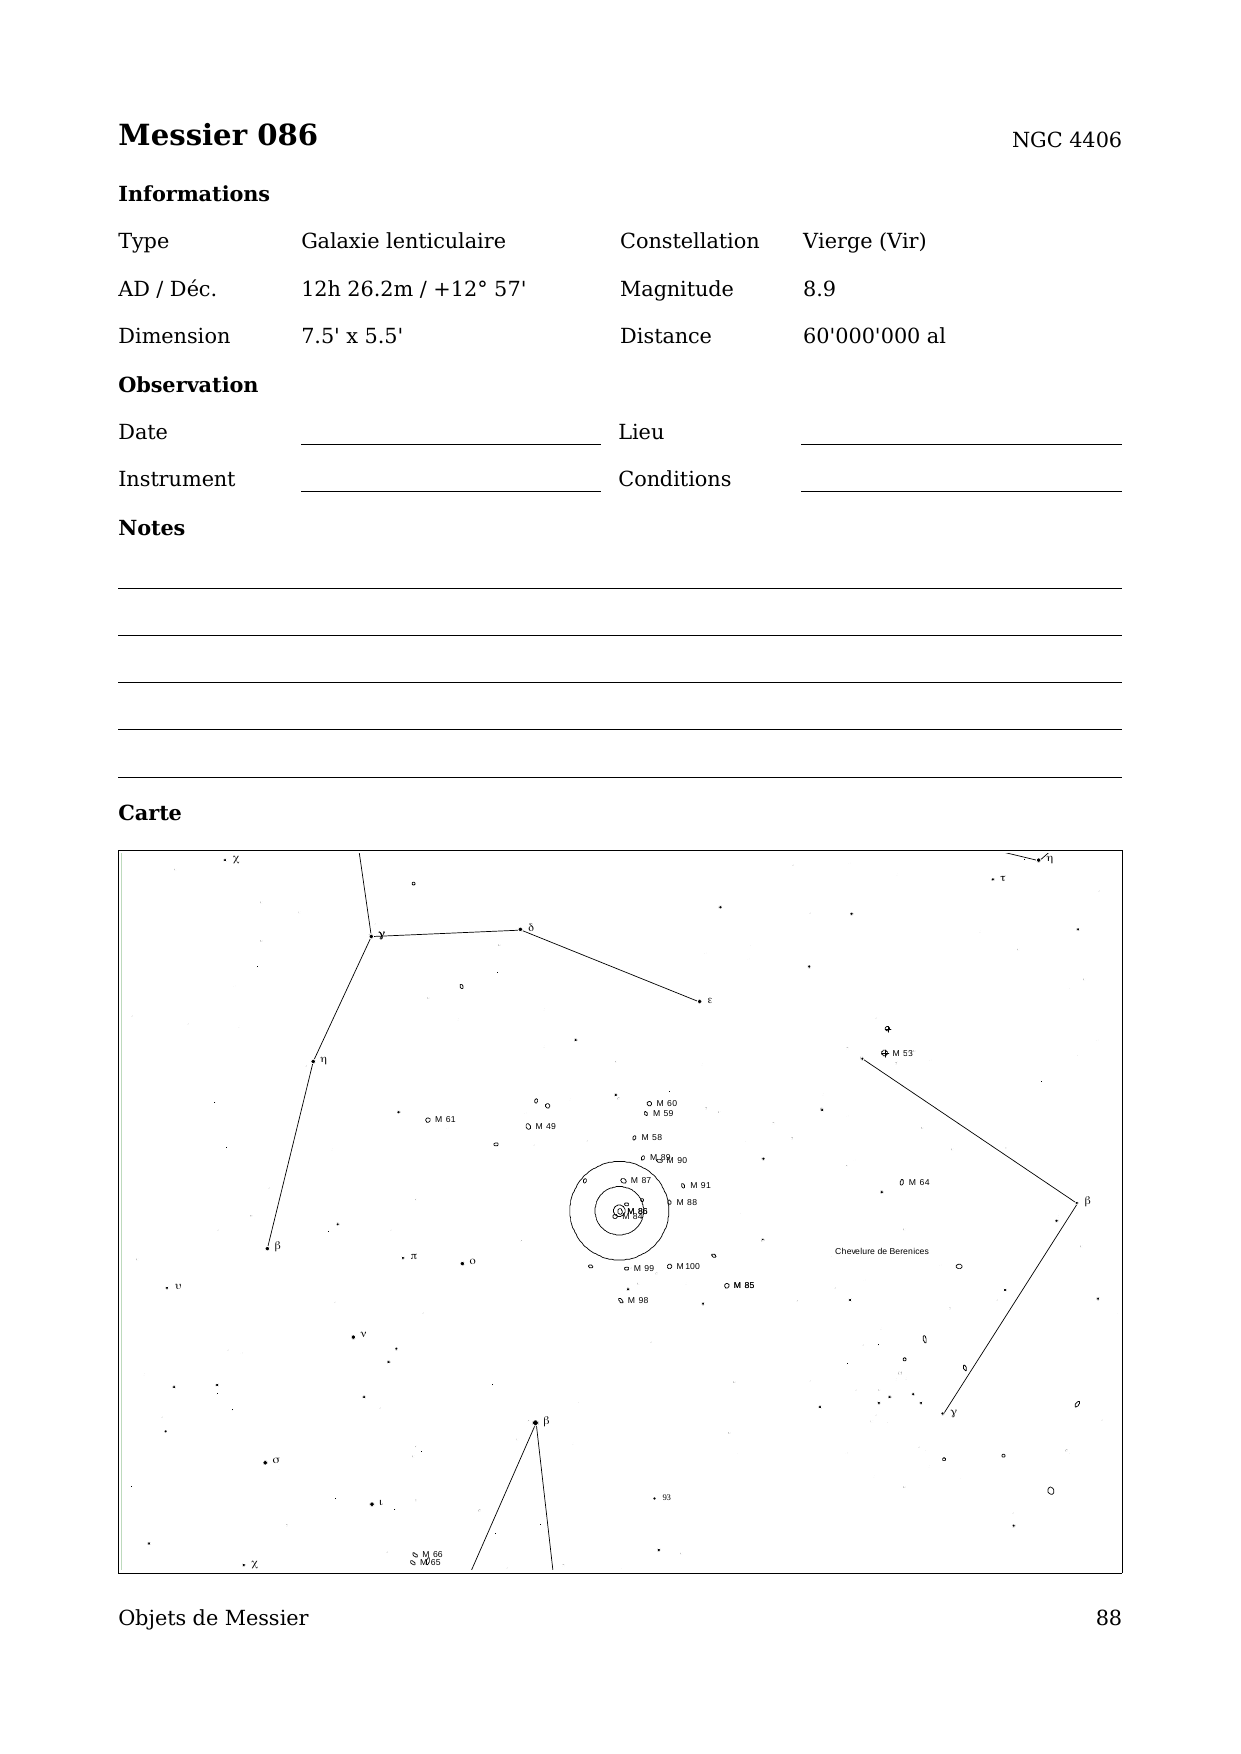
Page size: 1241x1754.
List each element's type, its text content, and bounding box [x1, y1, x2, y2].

table_header [119, 851, 1122, 1573]
table_cell [118, 730, 1122, 777]
table_cell [118, 683, 1122, 729]
table_header Lieu [618, 397, 801, 444]
table_cell [801, 445, 1122, 491]
table_cell Instrument [118, 444, 301, 492]
table_cell [601, 444, 618, 492]
table_header NGC 4406 [620, 118, 1122, 153]
text Observation [118, 372, 1122, 397]
table_cell Dimension [118, 301, 301, 348]
table_header Vierge (Vir) [803, 206, 1122, 254]
table_cell 8.9 [803, 254, 1122, 301]
text Informations [118, 182, 1122, 206]
table_cell AD / Déc. [118, 254, 301, 301]
table_header Messier 086 [118, 118, 620, 153]
table_cell Conditions [618, 444, 801, 492]
table_header Type [118, 206, 301, 254]
table_header Date [118, 397, 301, 444]
text Carte [118, 801, 1122, 826]
table_header [118, 540, 1122, 588]
table_cell [118, 589, 1122, 635]
table_cell 12h 26.2m / +12° 57' [301, 254, 620, 301]
table_cell 60'000'000 al [803, 301, 1122, 348]
table_cell 7.5' x 5.5' [301, 301, 620, 348]
text Notes [118, 516, 1122, 540]
table_cell Distance [620, 301, 803, 348]
table_header [301, 397, 601, 444]
table_header Galaxie lenticulaire [301, 206, 620, 254]
table_cell Magnitude [620, 254, 803, 301]
table_header [801, 397, 1122, 444]
table_cell [118, 636, 1122, 682]
table_header Constellation [620, 206, 803, 254]
table_cell [301, 445, 601, 491]
table_header [601, 397, 618, 444]
